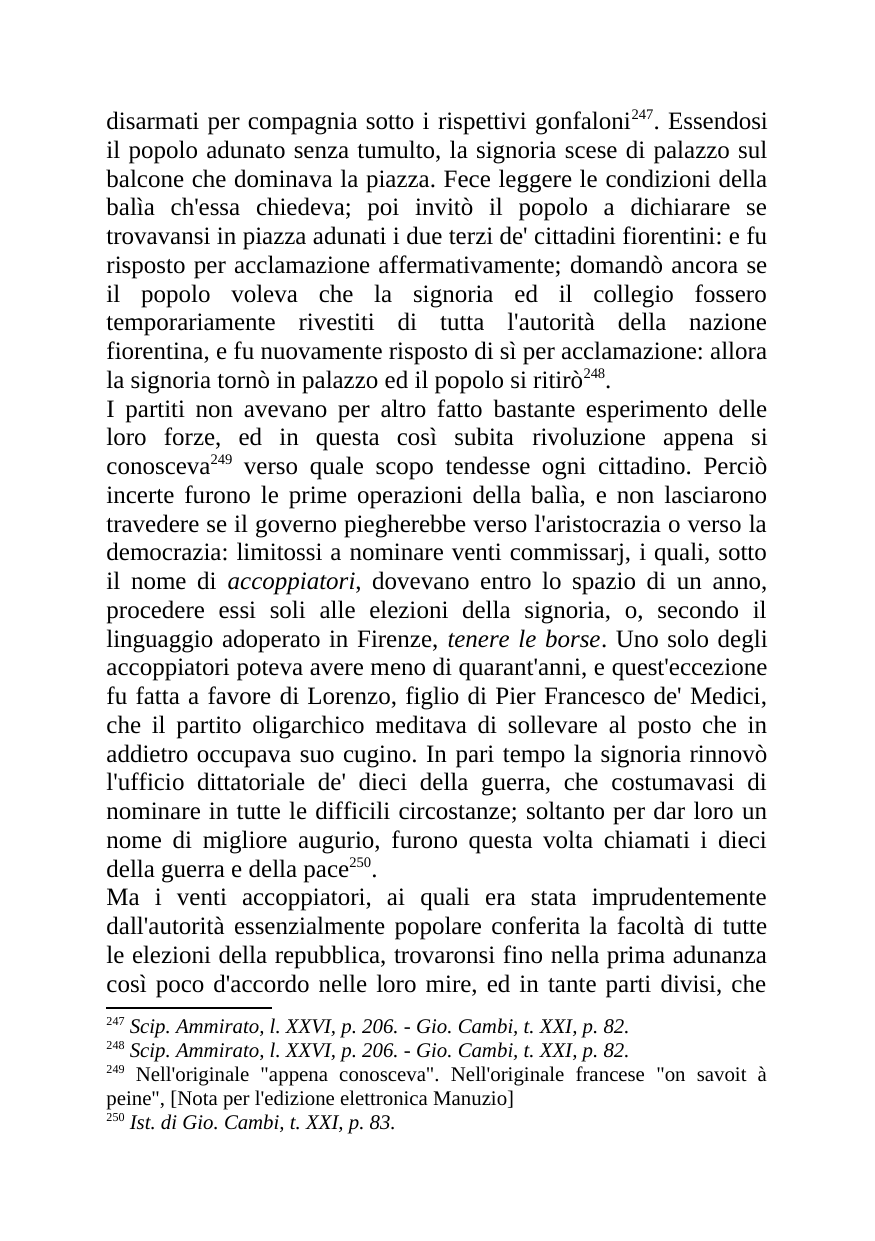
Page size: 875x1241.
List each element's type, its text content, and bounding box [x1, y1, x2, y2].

text Ist. di Gio. Cambi, t. XXI, p. 83. [106, 1110, 768, 1134]
text disarmati per compagnia sotto i rispettivi gonfaloni. Essendosi il popolo adunato senza tumulto, la signoria scese di palazzo sul balcone che dominava la piazza. Fece leggere le condizioni della balìa ch'essa chiedeva; poi invitò il popolo a dichiarare se trovavansi in piazza adunati i due terzi de' cittadini fiorentini: e fu risposto per acclamazione affermativamente; domandò ancora se il popolo voleva che la signoria ed il collegio fossero temporariamente rivestiti di tutta l'autorità della nazione fiorentina, e fu nuovamente risposto di sì per acclamazione: allora la signoria tornò in palazzo ed il popolo si ritirò. [106, 106, 768, 394]
text I partiti non avevano per altro fatto bastante esperimento delle loro forze, ed in questa così subita rivoluzione appena si conosceva verso quale scopo tendesse ogni cittadino. Perciò incerte furono le prime operazioni della balìa, e non lasciarono travedere se il governo piegherebbe verso l'aristocrazia o verso la democrazia: limitossi a nominare venti commissarj, i quali, sotto il nome di accoppiatori, dovevano entro lo spazio di un anno, procedere essi soli alle elezioni della signoria, o, secondo il linguaggio adoperato in Firenze, tenere le borse. Uno solo degli accoppiatori poteva avere meno di quarant'anni, e quest'eccezione fu fatta a favore di Lorenzo, figlio di Pier Francesco de' Medici, che il partito oligarchico meditava di sollevare al posto che in addietro occupava suo cugino. In pari tempo la signoria rinnovò l'ufficio dittatoriale de' dieci della guerra, che costumavasi di nominare in tutte le difficili circostanze; soltanto per dar loro un nome di migliore augurio, furono questa volta chiamati i dieci della guerra e della pace. [106, 394, 768, 882]
text Nell'originale "appena conosceva". Nell'originale francese "on savoit à peine", [Nota per l'edizione elettronica Manuzio] [106, 1062, 768, 1110]
text Ma i venti accoppiatori, ai quali era stata imprudentemente dall'autorità essenzialmente popolare conferita la facoltà di tutte le elezioni della repubblica, trovaronsi fino nella prima adunanza così poco d'accordo nelle loro mire, ed in tante parti divisi, che [106, 882, 768, 997]
text Scip. Ammirato, l. XXVI, p. 206. - Gio. Cambi, t. XXI, p. 82. [106, 1038, 768, 1062]
text Scip. Ammirato, l. XXVI, p. 206. - Gio. Cambi, t. XXI, p. 82. [106, 1014, 768, 1038]
